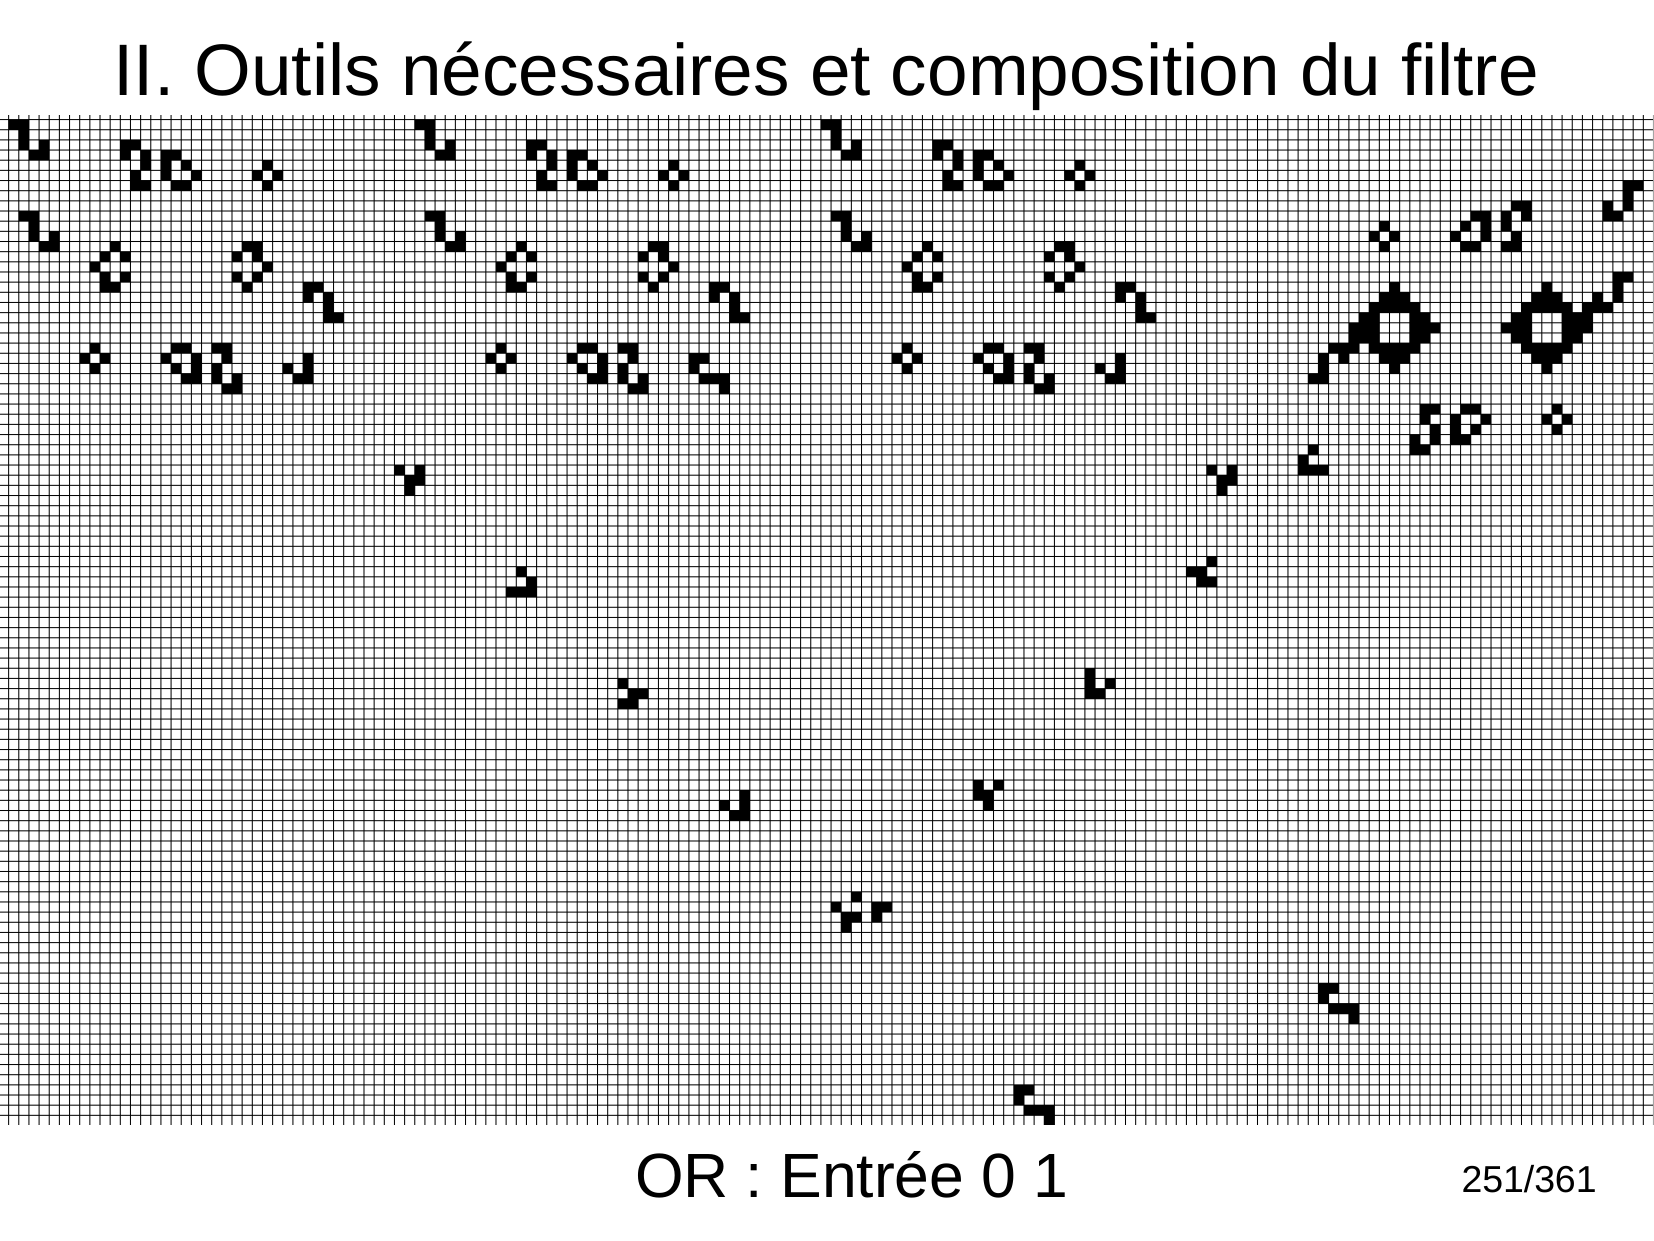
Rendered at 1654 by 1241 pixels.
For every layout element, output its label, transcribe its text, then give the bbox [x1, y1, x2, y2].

picture [0, 115, 1654, 1125]
title II. Outils nécessaires et composition du filtre [82, 0, 1571, 174]
text_box OR : Entrée 0 1 [620, 1133, 1084, 1219]
text_box <number>/361 [1446, 1151, 1654, 1209]
